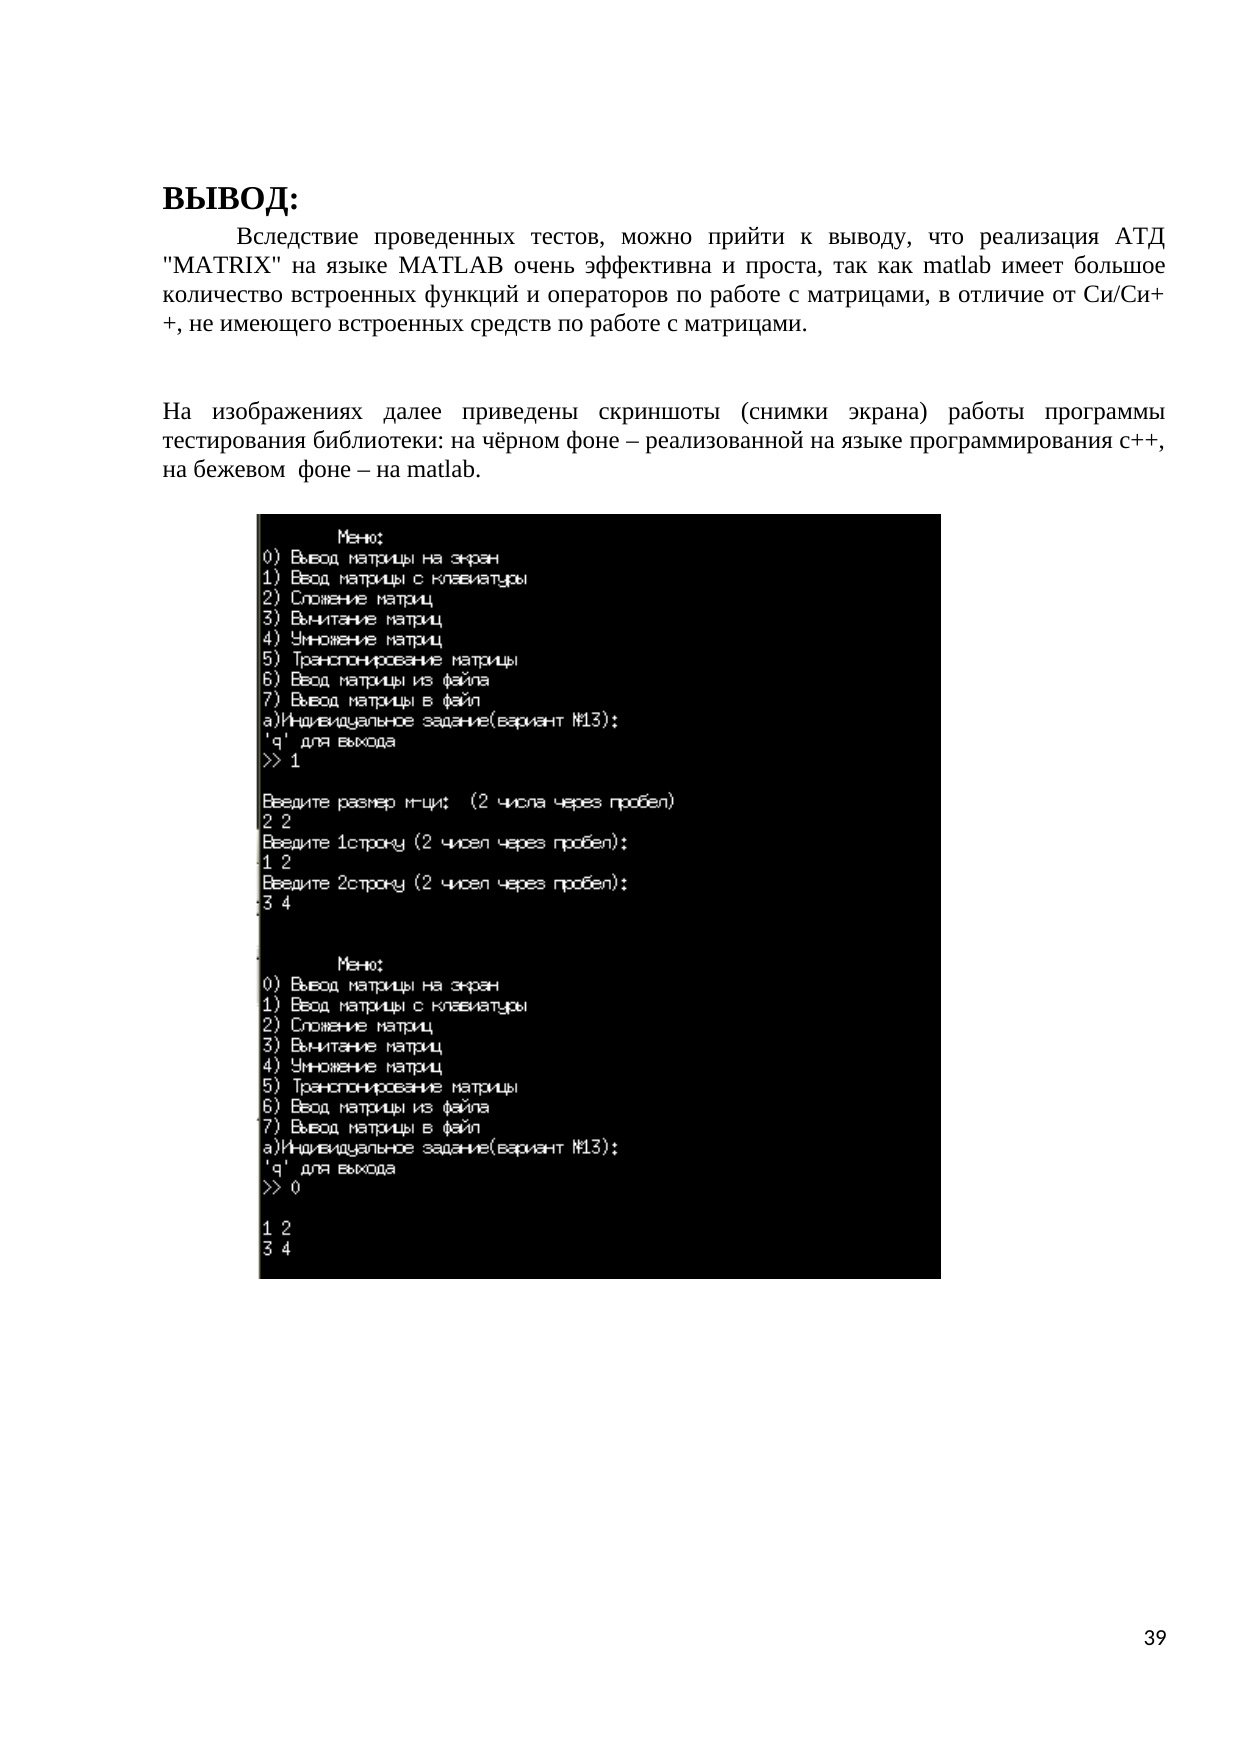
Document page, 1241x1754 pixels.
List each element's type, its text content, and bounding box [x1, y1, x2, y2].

list На изображениях далее приведены скриншоты (снимки экрана) работы программы тестирования библиотеки: на чёрном фоне – реализованной на языке программирования с++, на бежевом фоне – на matlab. [162, 396, 1166, 482]
table_header [68, 483, 1182, 1344]
text ВЫВОД: [162, 179, 1166, 217]
text Вследствие проведенных тестов, можно прийти к выводу, что реализация АТД "MATRIX" на языке MATLAB очень эффективна и проста, так как matlab имеет большое количество встроенных функций и операторов по работе с матрицами, в отличие от Си/Си++, не имеющего встроенных средств по работе с матрицами. [162, 217, 1166, 337]
picture [256, 514, 941, 1279]
